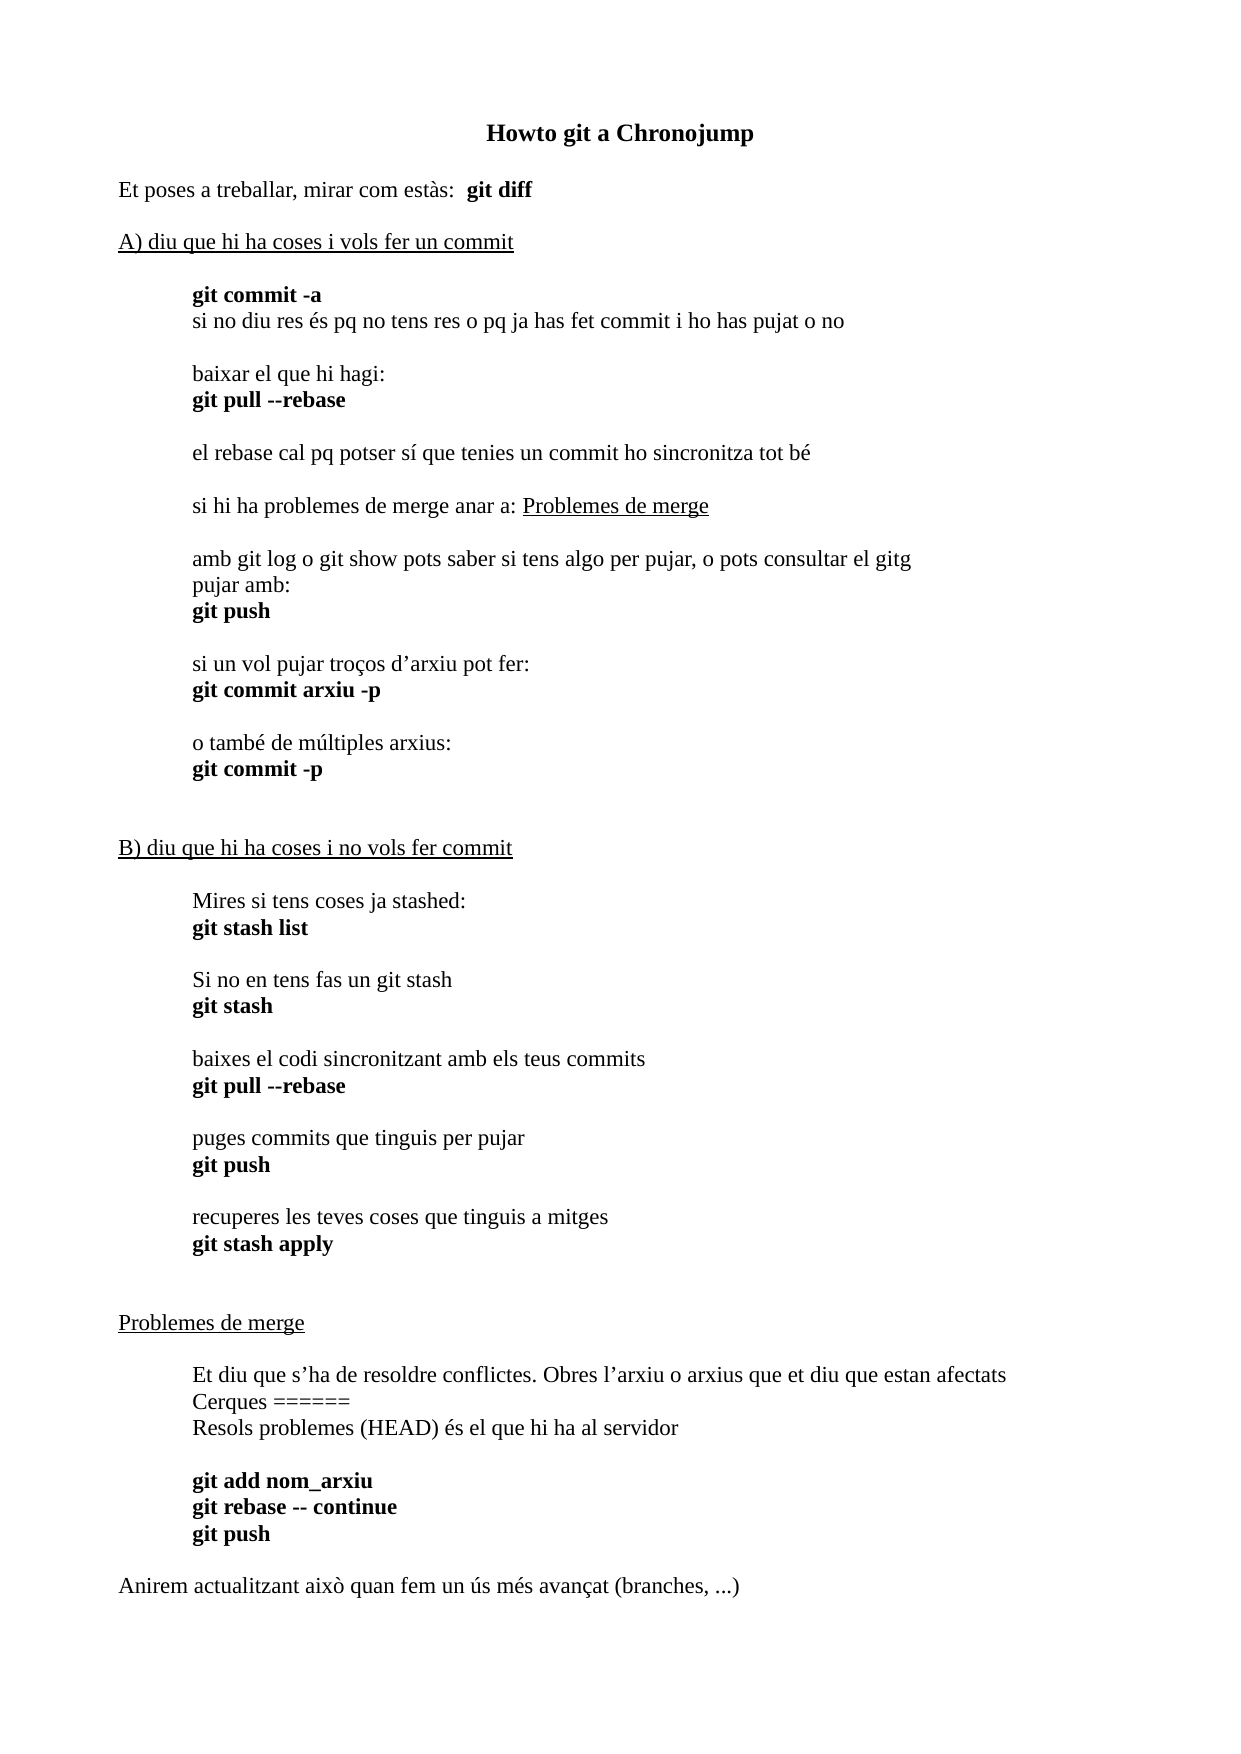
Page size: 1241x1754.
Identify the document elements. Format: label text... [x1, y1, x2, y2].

text baixar el que hi hagi: [192, 360, 1122, 386]
text Cerques ====== [118, 1388, 1122, 1414]
text git rebase -- continue [118, 1493, 1122, 1520]
text Resols problemes (HEAD) és el que hi ha al servidor [118, 1414, 1122, 1441]
text amb git log o git show pots saber si tens algo per pujar, o pots consultar el gitg [192, 544, 1122, 571]
text Mires si tens coses ja stashed: [192, 887, 1122, 913]
text Howto git a Chronojump [118, 118, 1122, 147]
text git push [192, 1151, 1122, 1177]
text puges commits que tinguis per pujar [192, 1124, 1122, 1151]
text git stash [192, 993, 1122, 1019]
text git push [192, 597, 1122, 624]
text git stash list [192, 913, 1122, 940]
text git commit -p [192, 755, 1122, 782]
text B) diu que hi ha coses i no vols fer commit [118, 834, 1122, 861]
text si hi ha problemes de merge anar a: Problemes de merge [192, 492, 1122, 518]
text recuperes les teves coses que tinguis a mitges [192, 1203, 1122, 1230]
text Anirem actualitzant això quan fem un ús més avançat (branches, ...) [118, 1572, 1122, 1599]
text git commit arxiu -p [192, 676, 1122, 703]
text si no diu res és pq no tens res o pq ja has fet commit i ho has pujat o no [192, 307, 1122, 334]
text el rebase cal pq potser sí que tenies un commit ho sincronitza tot bé [192, 439, 1122, 466]
text o també de múltiples arxius: [192, 729, 1122, 755]
text git stash apply [192, 1230, 1122, 1256]
text si un vol pujar troços d’arxiu pot fer: [192, 650, 1122, 676]
text git add nom_arxiu [118, 1467, 1122, 1493]
text git push [118, 1520, 1122, 1546]
text git pull --rebase [192, 386, 1122, 413]
text baixes el codi sincronitzant amb els teus commits [192, 1045, 1122, 1072]
text Et poses a treballar, mirar com estàs: git diff [118, 176, 1122, 202]
text Si no en tens fas un git stash [192, 966, 1122, 993]
text git pull --rebase [192, 1072, 1122, 1098]
text git commit -a [192, 281, 1122, 307]
text pujar amb: [192, 571, 1122, 597]
text Problemes de merge [118, 1309, 1122, 1335]
text Et diu que s’ha de resoldre conflictes. Obres l’arxiu o arxius que et diu que estan afectats [118, 1362, 1122, 1388]
text A) diu que hi ha coses i vols fer un commit [118, 228, 1122, 255]
